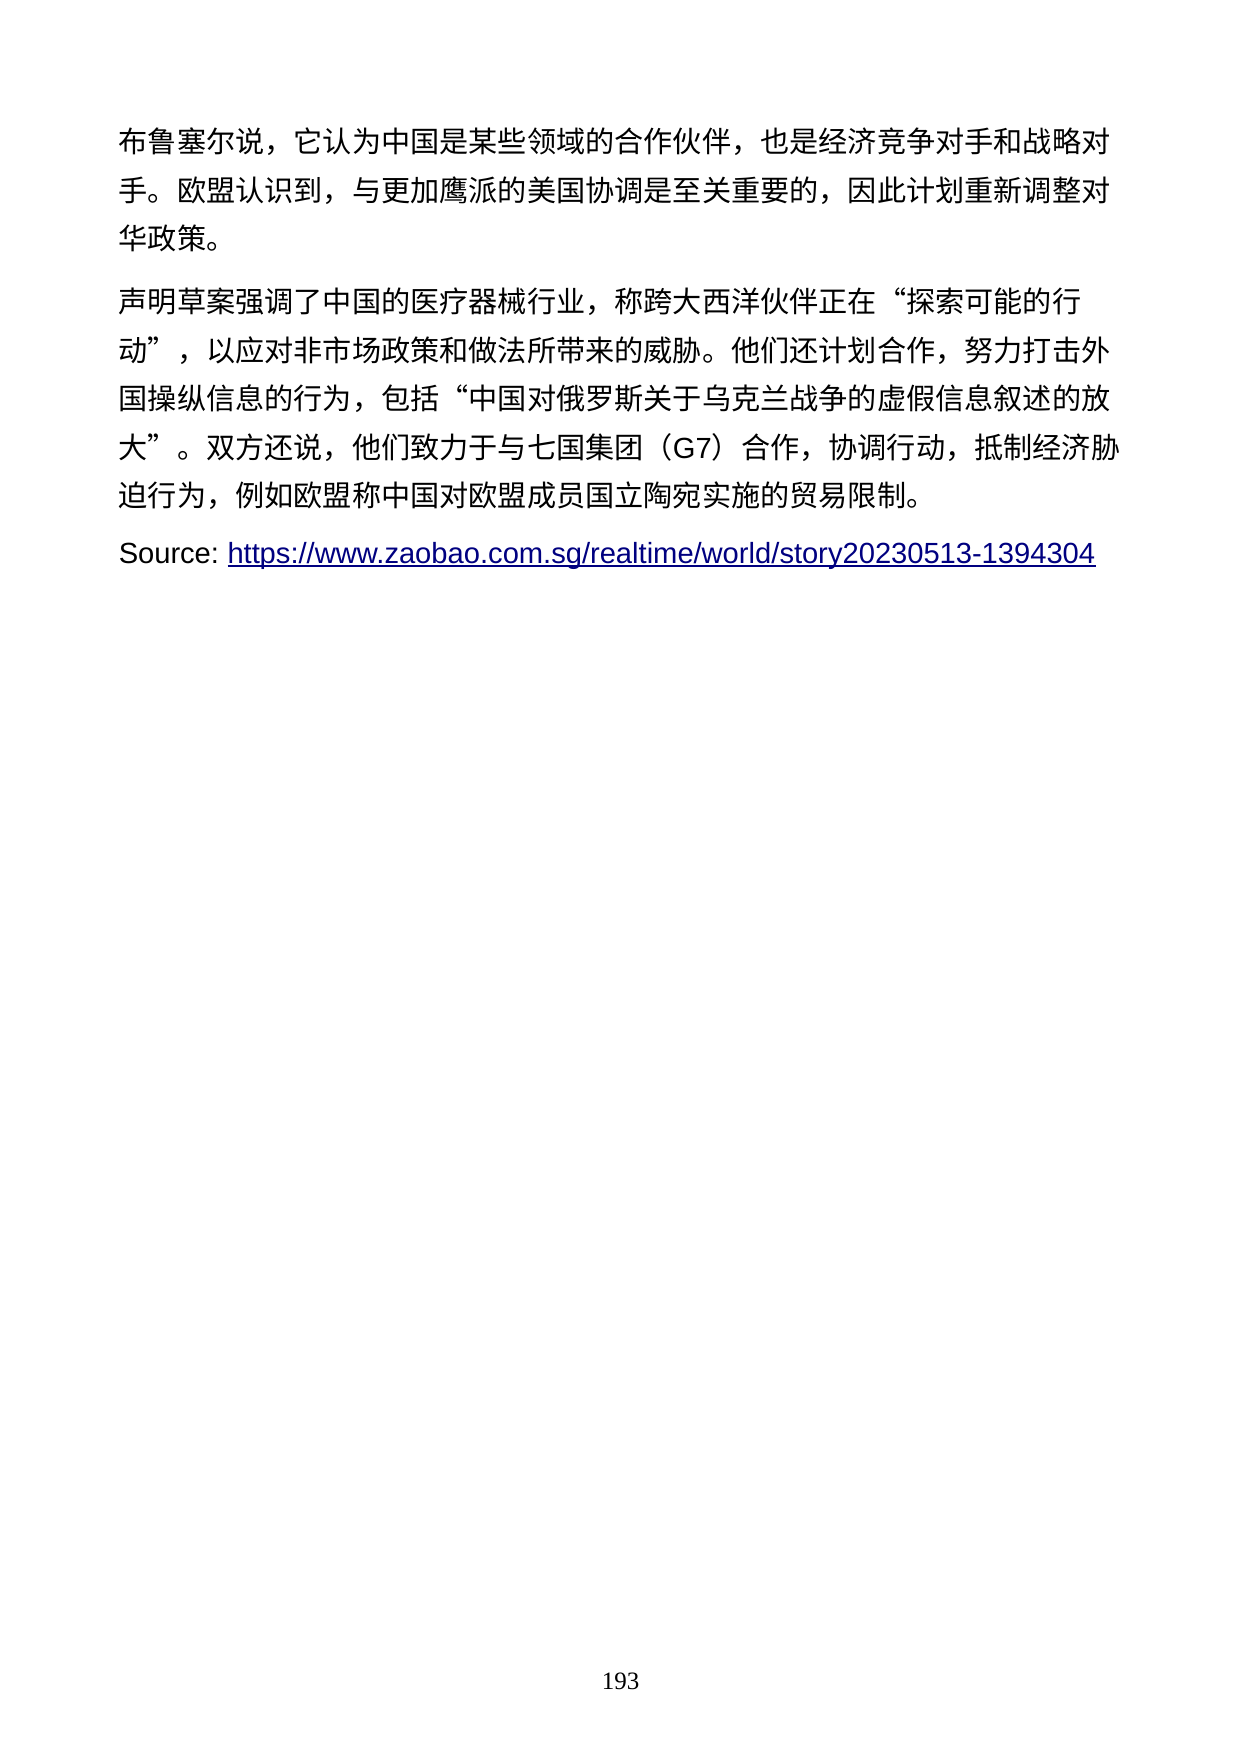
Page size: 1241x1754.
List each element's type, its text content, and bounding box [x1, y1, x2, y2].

text 布鲁塞尔说，它认为中国是某些领域的合作伙伴，也是经济竞争对手和战略对手。欧盟认识到，与更加鹰派的美国协调是至关重要的，因此计划重新调整对华政策。 [118, 118, 1122, 258]
text Source: https://www.zaobao.com.sg/realtime/world/story20230513-1394304 [118, 536, 1122, 569]
text 声明草案强调了中国的医疗器械行业，称跨大西洋伙伴正在“探索可能的行动”，以应对非市场政策和做法所带来的威胁。他们还计划合作，努力打击外国操纵信息的行为，包括“中国对俄罗斯关于乌克兰战争的虚假信息叙述的放大”。双方还说，他们致力于与七国集团（G7）合作，协调行动，抵制经济胁迫行为，例如欧盟称中国对欧盟成员国立陶宛实施的贸易限制。 [118, 279, 1122, 515]
